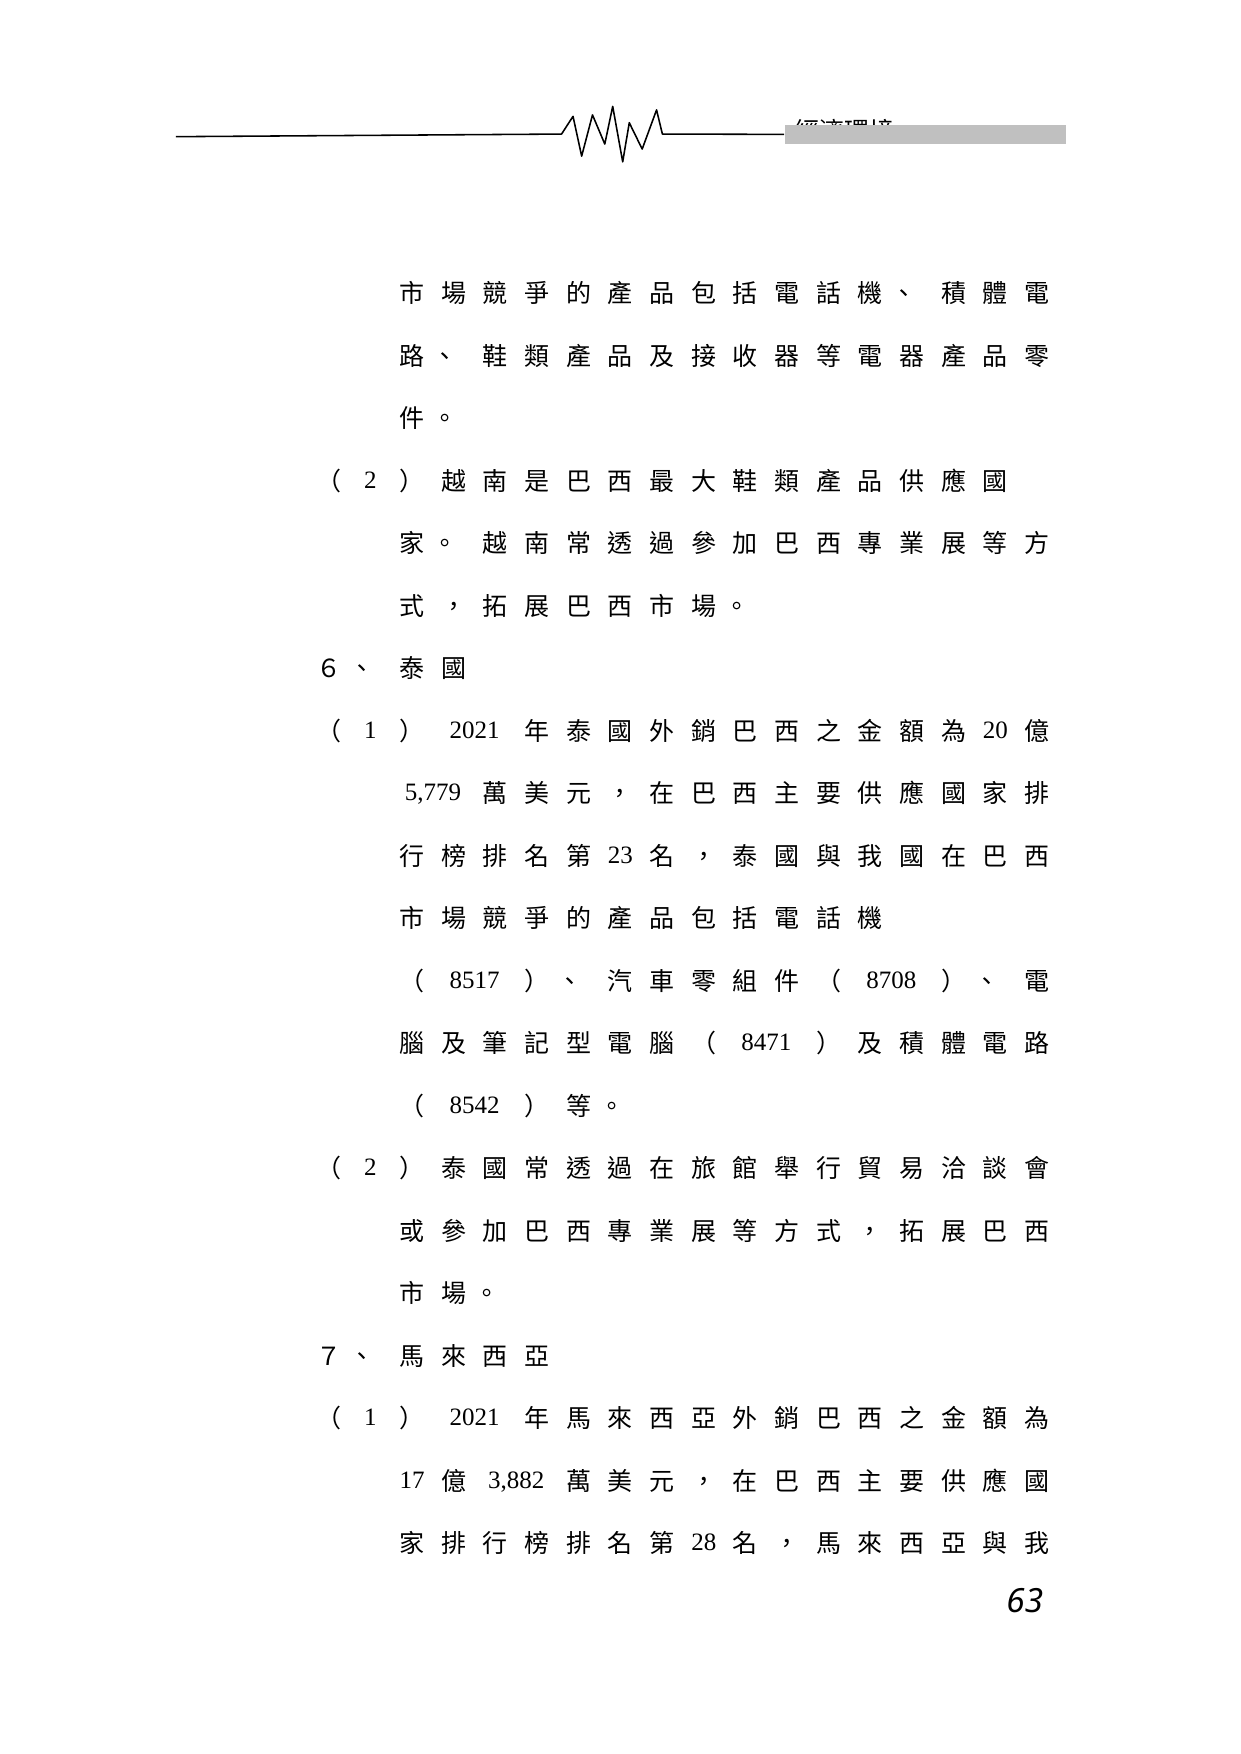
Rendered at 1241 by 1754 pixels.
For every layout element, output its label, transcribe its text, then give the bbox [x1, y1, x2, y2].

text （1）2021年泰國外銷巴西之金額為20億5,779萬美元，在巴西主要供應國家排行榜排名第23名，泰國與我國在巴西市場競爭的產品包括電話機（8517）、汽車零組件（8708）、電腦及筆記型電腦（8471）及積體電路（8542）等。 [306, 688, 1058, 1125]
text （2）泰國常透過在旅館舉行貿易洽談會或參加巴西專業展等方式，拓展巴西市場。 [306, 1125, 1058, 1313]
text ６、泰國 [281, 625, 1058, 688]
text （1）2021年馬來西亞外銷巴西之金額為17億3,882萬美元，在巴西主要供應國家排行榜排名第28名，馬來西亞與我 [306, 1375, 1058, 1563]
text （2）越南是巴西最大鞋類產品供應國家。越南常透過參加巴西專業展等方式，拓展巴西市場。 [306, 438, 1058, 625]
text ７、馬來西亞 [281, 1313, 1058, 1375]
text 市場競爭的產品包括電話機、積體電路、鞋類產品及接收器等電器產品零件。 [306, 250, 1058, 438]
